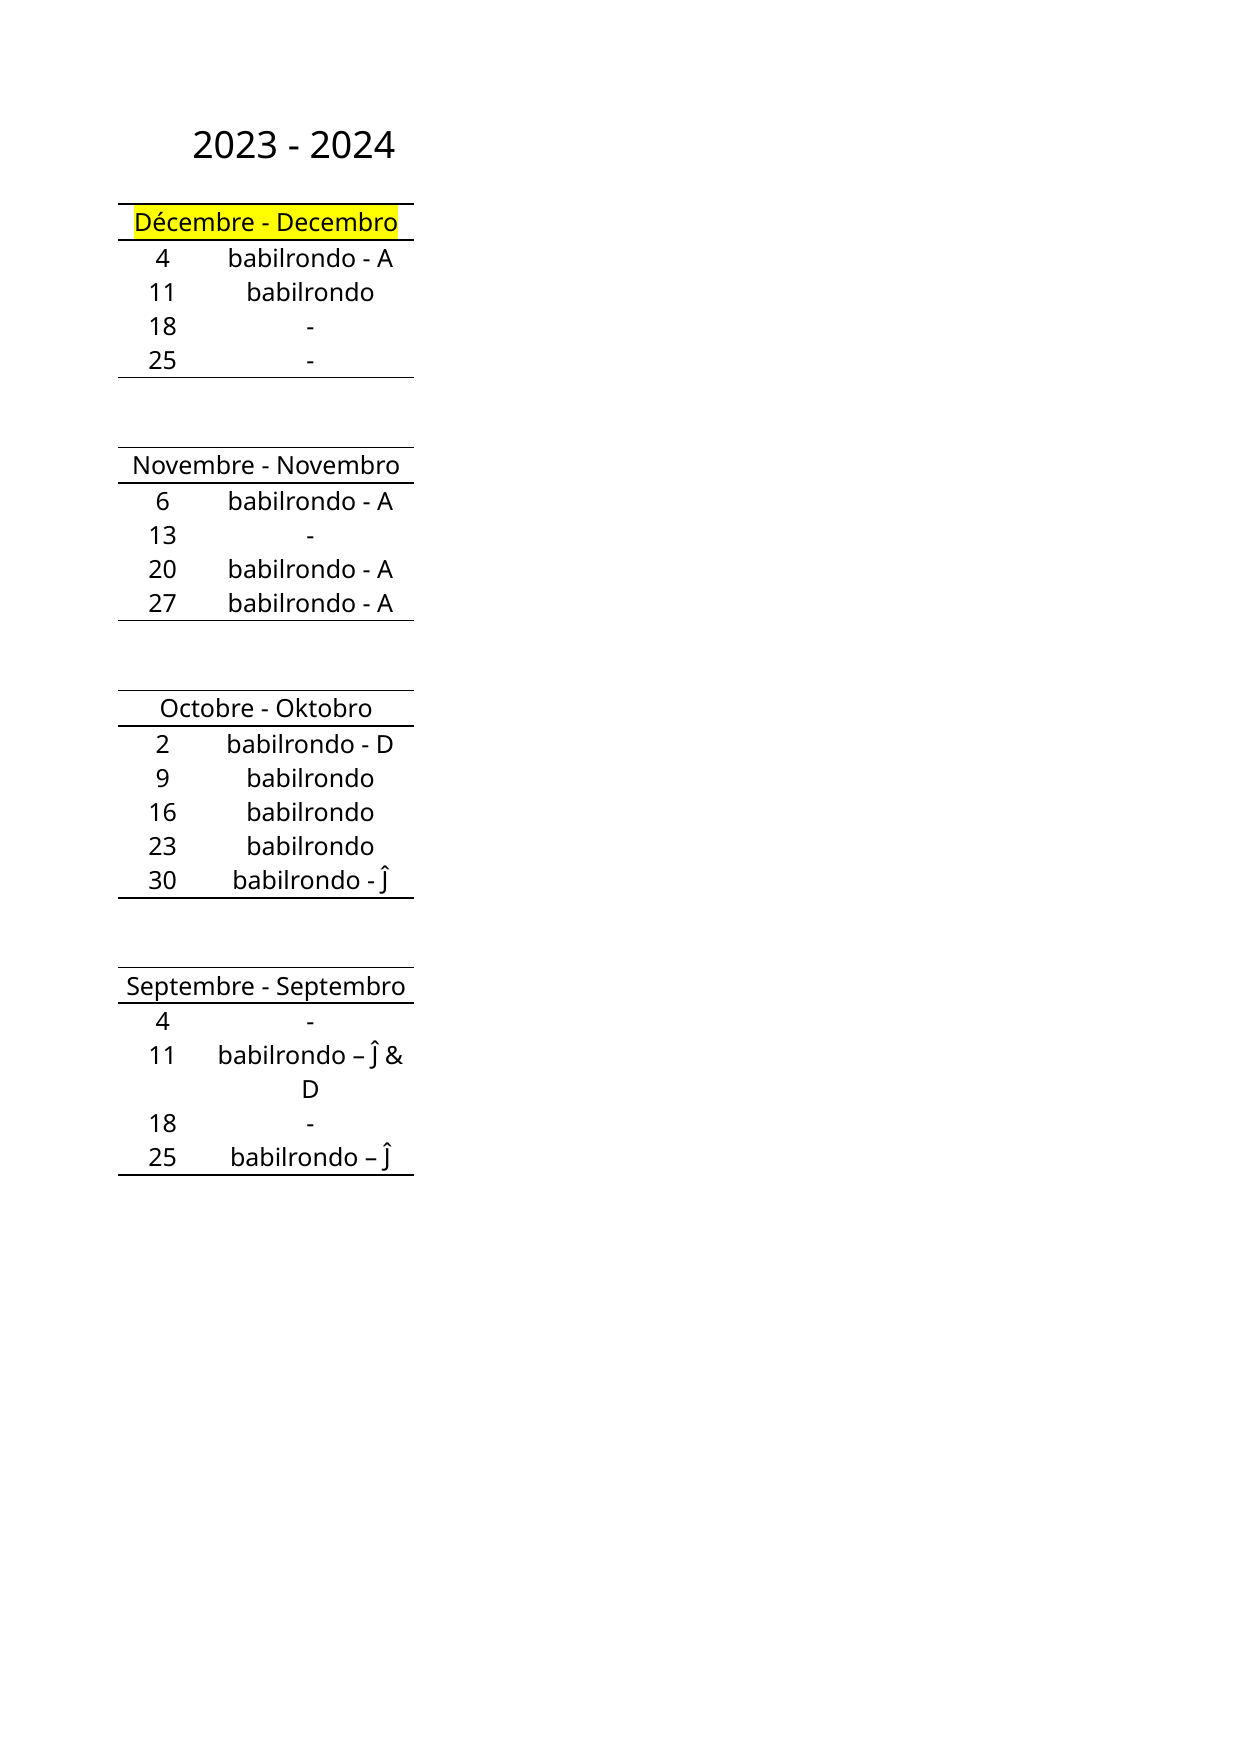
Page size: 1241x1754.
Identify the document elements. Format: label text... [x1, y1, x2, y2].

table_cell 9 [118, 761, 207, 795]
table_cell 4 [118, 1004, 207, 1038]
table_cell babilrondo – Ĵ [207, 1140, 414, 1174]
table_cell babilrondo - A [207, 586, 414, 620]
table_header Novembre - Novembro [118, 448, 414, 482]
table_cell - [207, 343, 414, 377]
table_cell 25 [118, 343, 207, 377]
table_cell 23 [118, 829, 207, 863]
table_header Octobre - Oktobro [118, 691, 414, 725]
table_cell 2 [118, 727, 207, 761]
table_cell 18 [118, 1106, 207, 1140]
table_cell - [207, 1106, 414, 1140]
table_cell babilrondo [207, 829, 414, 863]
table_cell babilrondo – Ĵ & D [207, 1038, 414, 1106]
table_cell babilrondo - Ĵ [207, 863, 414, 897]
table_cell 20 [118, 552, 207, 586]
table_header Décembre - Decembro [118, 205, 414, 239]
table_cell 11 [118, 1038, 207, 1106]
table_cell babilrondo [207, 275, 414, 308]
table_cell 30 [118, 863, 207, 897]
table_cell 27 [118, 586, 207, 620]
text 2023 - 2024 [118, 118, 1122, 169]
table_cell 16 [118, 795, 207, 829]
table_cell 4 [118, 241, 207, 274]
table_cell 11 [118, 275, 207, 308]
table_cell 18 [118, 309, 207, 343]
table_cell - [207, 309, 414, 343]
table_cell babilrondo - D [207, 727, 414, 761]
table_cell - [207, 1004, 414, 1038]
table_cell babilrondo - A [207, 484, 414, 518]
table_cell babilrondo [207, 795, 414, 829]
table_cell babilrondo - A [207, 552, 414, 586]
table_cell 6 [118, 484, 207, 518]
table_header Septembre - Septembro [118, 968, 414, 1002]
table_cell babilrondo - A [207, 241, 414, 274]
table_cell babilrondo [207, 761, 414, 795]
table_cell 25 [118, 1140, 207, 1174]
table_cell - [207, 518, 414, 552]
table_cell 13 [118, 518, 207, 552]
